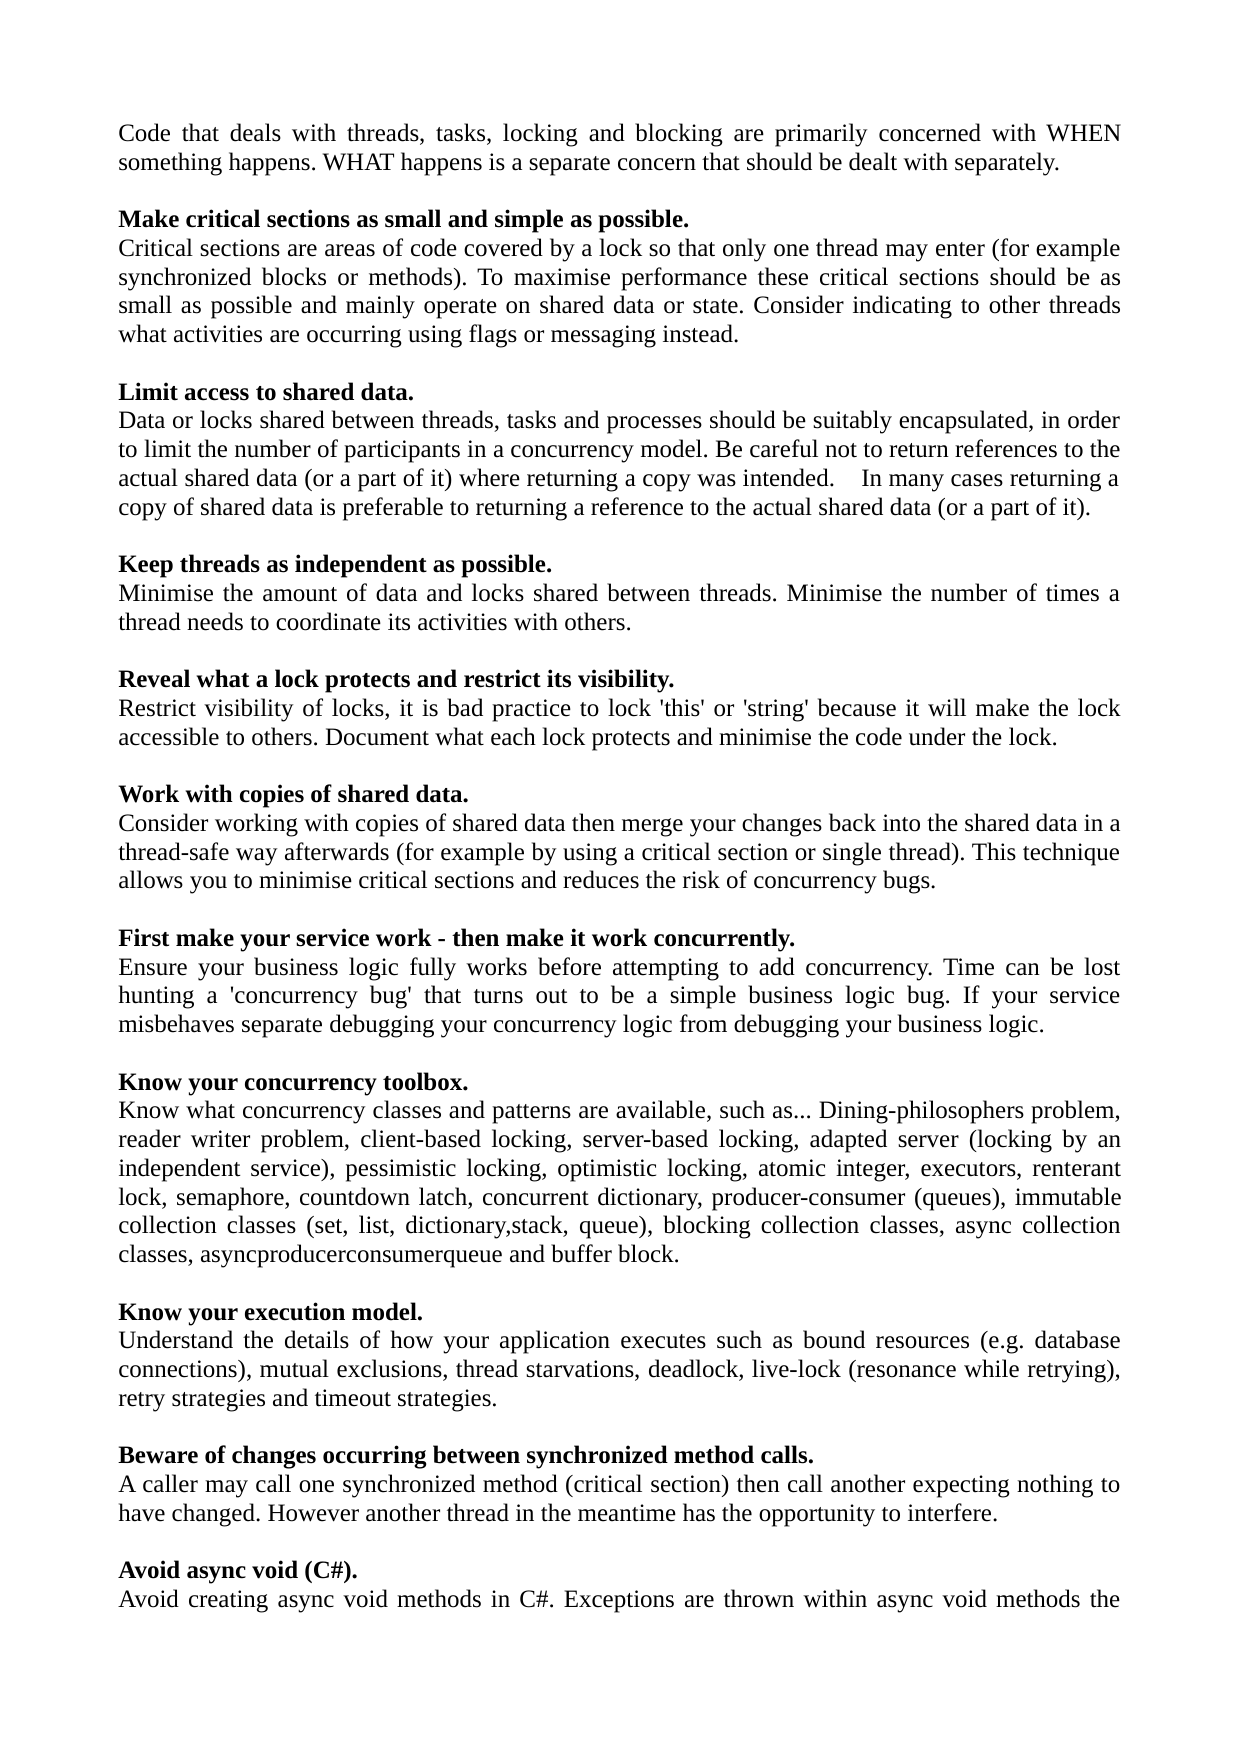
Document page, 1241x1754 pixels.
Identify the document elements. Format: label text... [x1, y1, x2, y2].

text Know your concurrency toolbox. [118, 1067, 1122, 1096]
text Limit access to shared data. [118, 377, 1122, 406]
text Beware of changes occurring between synchronized method calls. [118, 1441, 1122, 1469]
text Avoid async void (C#). [118, 1556, 1122, 1584]
text Understand the details of how your application executes such as bound resources (e.g. database connections), mutual exclusions, thread starvations, deadlock, live-lock (resonance while retrying), retry strategies and timeout strategies. [118, 1326, 1122, 1412]
text A caller may call one synchronized method (critical section) then call another expecting nothing to have changed. However another thread in the meantime has the opportunity to interfere. [118, 1469, 1122, 1527]
text First make your service work - then make it work concurrently. [118, 923, 1122, 952]
text Know what concurrency classes and patterns are available, such as... Dining-philosophers problem, reader writer problem, client-based locking, server-based locking, adapted server (locking by an independent service), pessimistic locking, optimistic locking, atomic integer, executors, renterant lock, semaphore, countdown latch, concurrent dictionary, producer-consumer (queues), immutable collection classes (set, list, dictionary,stack, queue), blocking collection classes, async collection classes, asyncproducerconsumerqueue and buffer block. [118, 1096, 1122, 1268]
text Consider working with copies of shared data then merge your changes back into the shared data in a thread-safe way afterwards (for example by using a critical section or single thread). This technique allows you to minimise critical sections and reduces the risk of concurrency bugs. [118, 808, 1122, 894]
text Make critical sections as small and simple as possible. [118, 204, 1122, 233]
text Critical sections are areas of code covered by a lock so that only one thread may enter (for example synchronized blocks or methods). To maximise performance these critical sections should be as small as possible and mainly operate on shared data or state. Consider indicating to other threads what activities are occurring using flags or messaging instead. [118, 233, 1122, 348]
text Keep threads as independent as possible. [118, 549, 1122, 578]
text Data or locks shared between threads, tasks and processes should be suitably encapsulated, in order to limit the number of participants in a concurrency model. Be careful not to return references to the actual shared data (or a part of it) where returning a copy was intended. In many cases returning a copy of shared data is preferable to returning a reference to the actual shared data (or a part of it). [118, 406, 1122, 521]
text Work with copies of shared data. [118, 779, 1122, 808]
text Restrict visibility of locks, it is bad practice to lock 'this' or 'string' because it will make the lock accessible to others. Document what each lock protects and minimise the code under the lock. [118, 693, 1122, 751]
text Know your execution model. [118, 1297, 1122, 1326]
text Reveal what a lock protects and restrict its visibility. [118, 664, 1122, 693]
text Code that deals with threads, tasks, locking and blocking are primarily concerned with WHEN something happens. WHAT happens is a separate concern that should be dealt with separately. [118, 118, 1122, 176]
text Avoid creating async void methods in C#. Exceptions are thrown within async void methods the [118, 1584, 1122, 1613]
text Ensure your business logic fully works before attempting to add concurrency. Time can be lost hunting a 'concurrency bug' that turns out to be a simple business logic bug. If your service misbehaves separate debugging your concurrency logic from debugging your business logic. [118, 952, 1122, 1038]
text Minimise the amount of data and locks shared between threads. Minimise the number of times a thread needs to coordinate its activities with others. [118, 578, 1122, 636]
